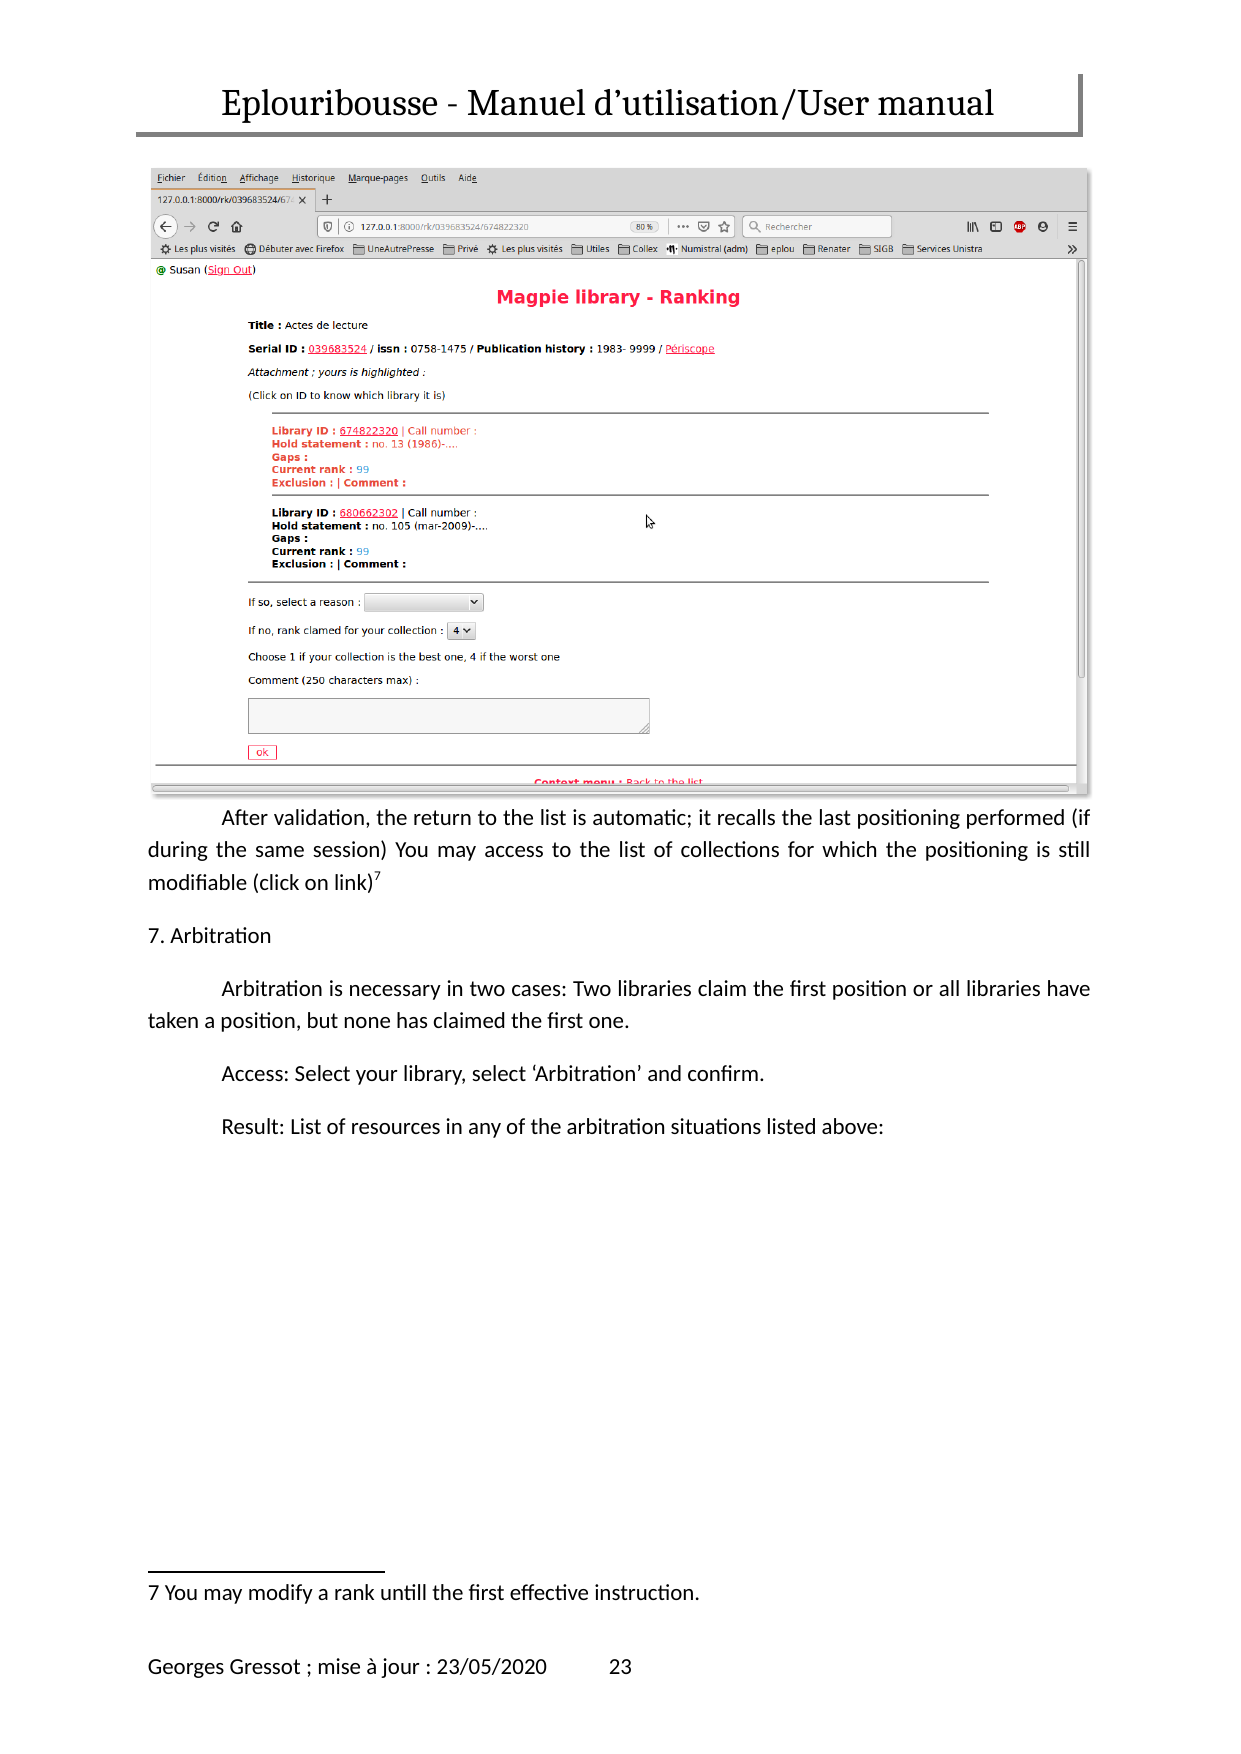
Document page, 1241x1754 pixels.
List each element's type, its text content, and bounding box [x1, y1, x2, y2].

text Arbitration is necessary in two cases: Two libraries claim the first position or all libraries have taken a position, but none has claimed the first one. [148, 974, 1093, 1034]
text You may modify a rank untill the first effective instruction. [148, 1578, 1093, 1606]
text Access: Select your library, select ‘Arbitration’ and confirm. [148, 1059, 1093, 1087]
text Result: List of resources in any of the arbitration situations listed above: [148, 1112, 1093, 1140]
text 7. Arbitration [148, 921, 1093, 949]
text After validation, the return to the list is automatic; it recalls the last positioning performed (if during the same session) You may access to the list of collections for which the positioning is still modifiable (click on link) [148, 800, 1093, 896]
picture [147, 164, 1093, 800]
